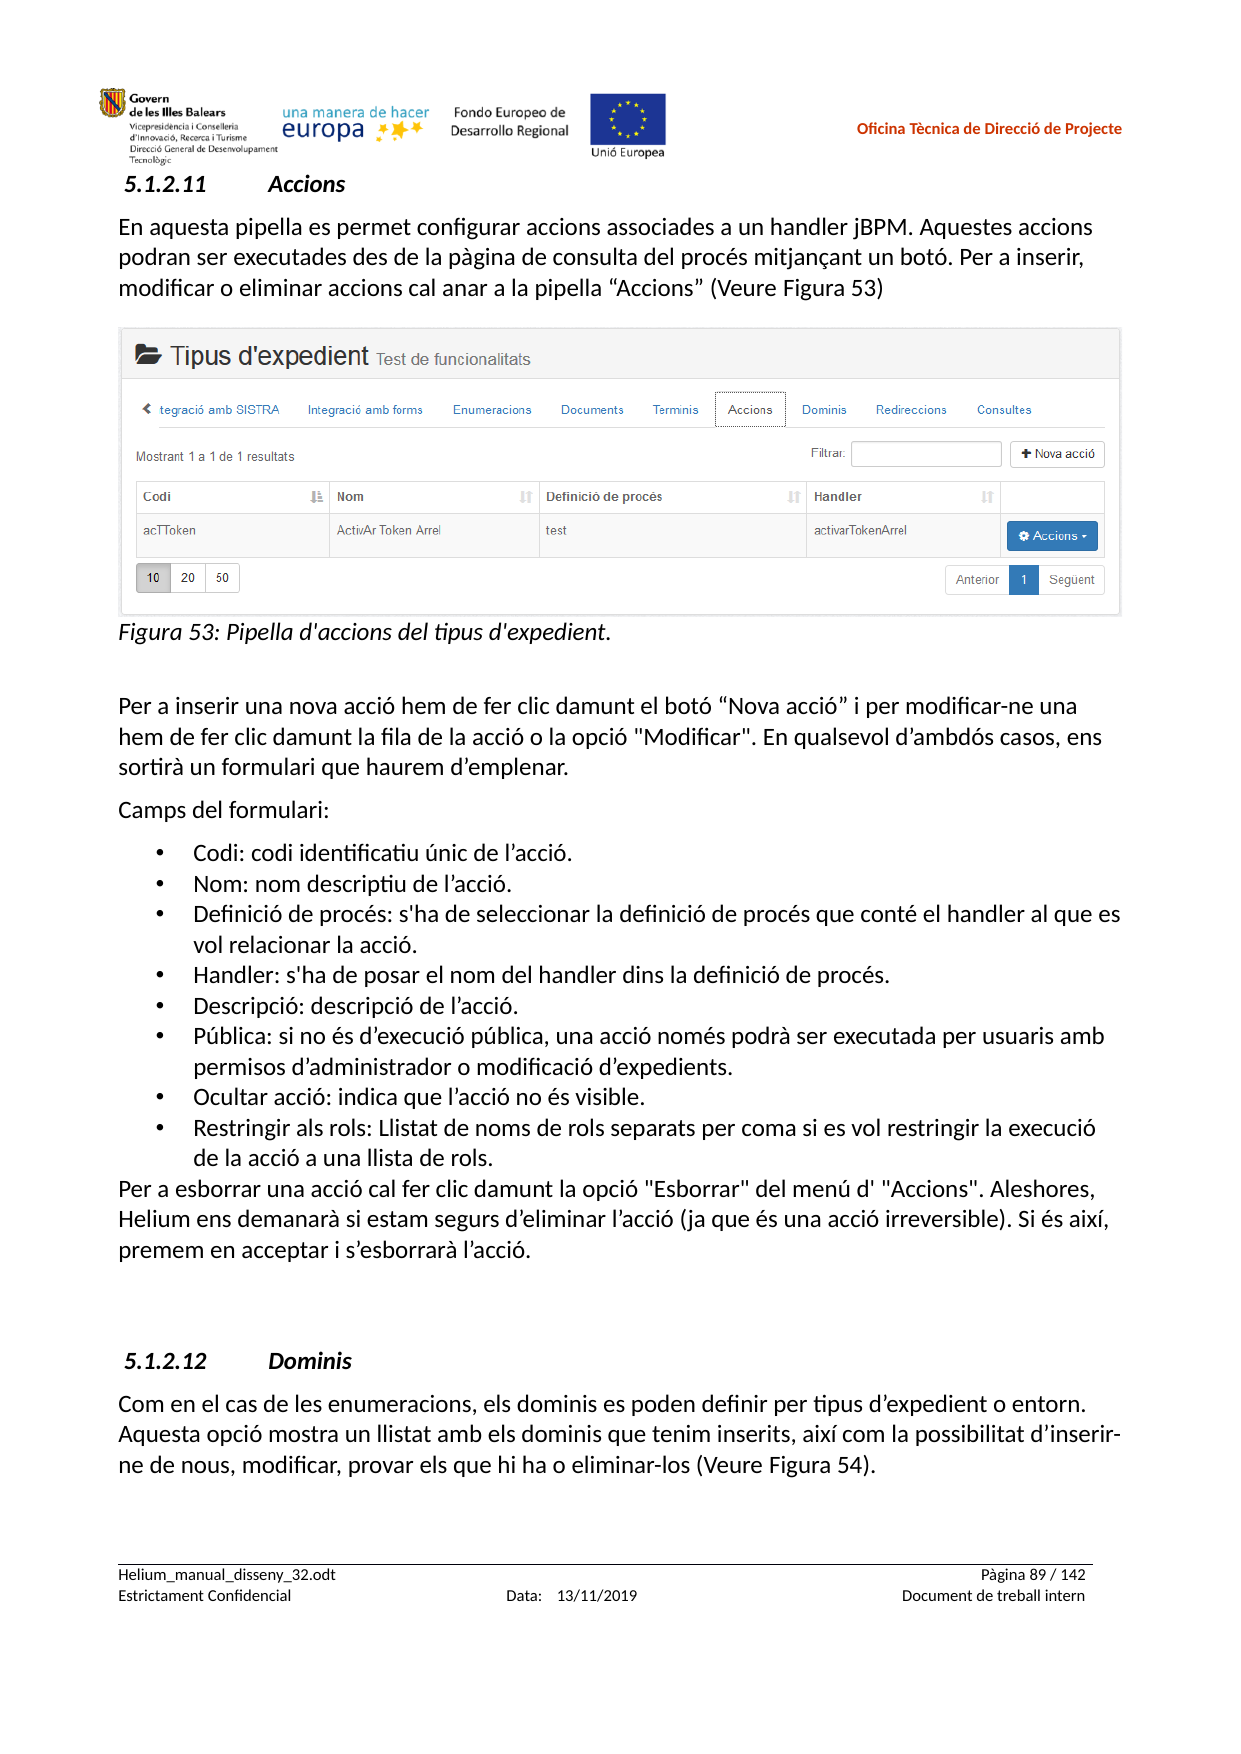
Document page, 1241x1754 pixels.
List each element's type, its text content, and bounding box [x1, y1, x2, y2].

list Codi: codi identificatiu únic de l’acció. [156, 837, 1122, 868]
text Per a esborrar una acció cal fer clic damunt la opció "Esborrar" del menú d' "Accions". Aleshores, Helium ens demanarà si estam segurs d’eliminar l’acció (ja que és una acció irreversible). Si és així, premem en acceptar i s’esborrarà l’acció. [118, 1173, 1122, 1264]
subtitle Accions [118, 168, 1122, 198]
list Ocultar acció: indica que l’acció no és visible. [156, 1081, 1122, 1112]
picture [99, 87, 668, 166]
list Definició de procés: s'ha de seleccionar la definició de procés que conté el handler al que es vol relacionar la acció. [156, 898, 1122, 959]
text Per a inserir una nova acció hem de fer clic damunt el botó “Nova acció” i per modificar-ne una hem de fer clic damunt la fila de la acció o la opció "Modificar". En qualsevol d’ambdós casos, ens sortirà un formulari que haurem d’emplenar. [118, 690, 1122, 782]
list Nom: nom descriptiu de l’acció. [156, 868, 1122, 898]
text Camps del formulari: [118, 794, 1122, 825]
picture [118, 327, 1123, 617]
list Pública: si no és d’execució pública, una acció només podrà ser executada per usuaris amb permisos d’administrador o modificació d’expedients. [156, 1020, 1122, 1081]
text Com en el cas de les enumeracions, els dominis es poden definir per tipus d’expedient o entorn. Aquesta opció mostra un llistat amb els dominis que tenim inserits, així com la possibilitat d’inserir-ne de nous, modificar, provar els que hi ha o eliminar-los (Veure Figura 54). [118, 1388, 1122, 1479]
subtitle Dominis [118, 1345, 1122, 1375]
list Handler: s'ha de posar el nom del handler dins la definició de procés. [156, 959, 1122, 990]
text Figura 53: Pipella d'accions del tipus d'expedient. [118, 617, 1122, 647]
text En aquesta pipella es permet configurar accions associades a un handler jBPM. Aquestes accions podran ser executades des de la pàgina de consulta del procés mitjançant un botó. Per a inserir, modificar o eliminar accions cal anar a la pipella “Accions” (Veure Figura 53) [118, 211, 1122, 302]
list Descripció: descripció de l’acció. [156, 990, 1122, 1020]
list Restringir als rols: Llistat de noms de rols separats per coma si es vol restringir la execució de la acció a una llista de rols. [156, 1112, 1122, 1173]
